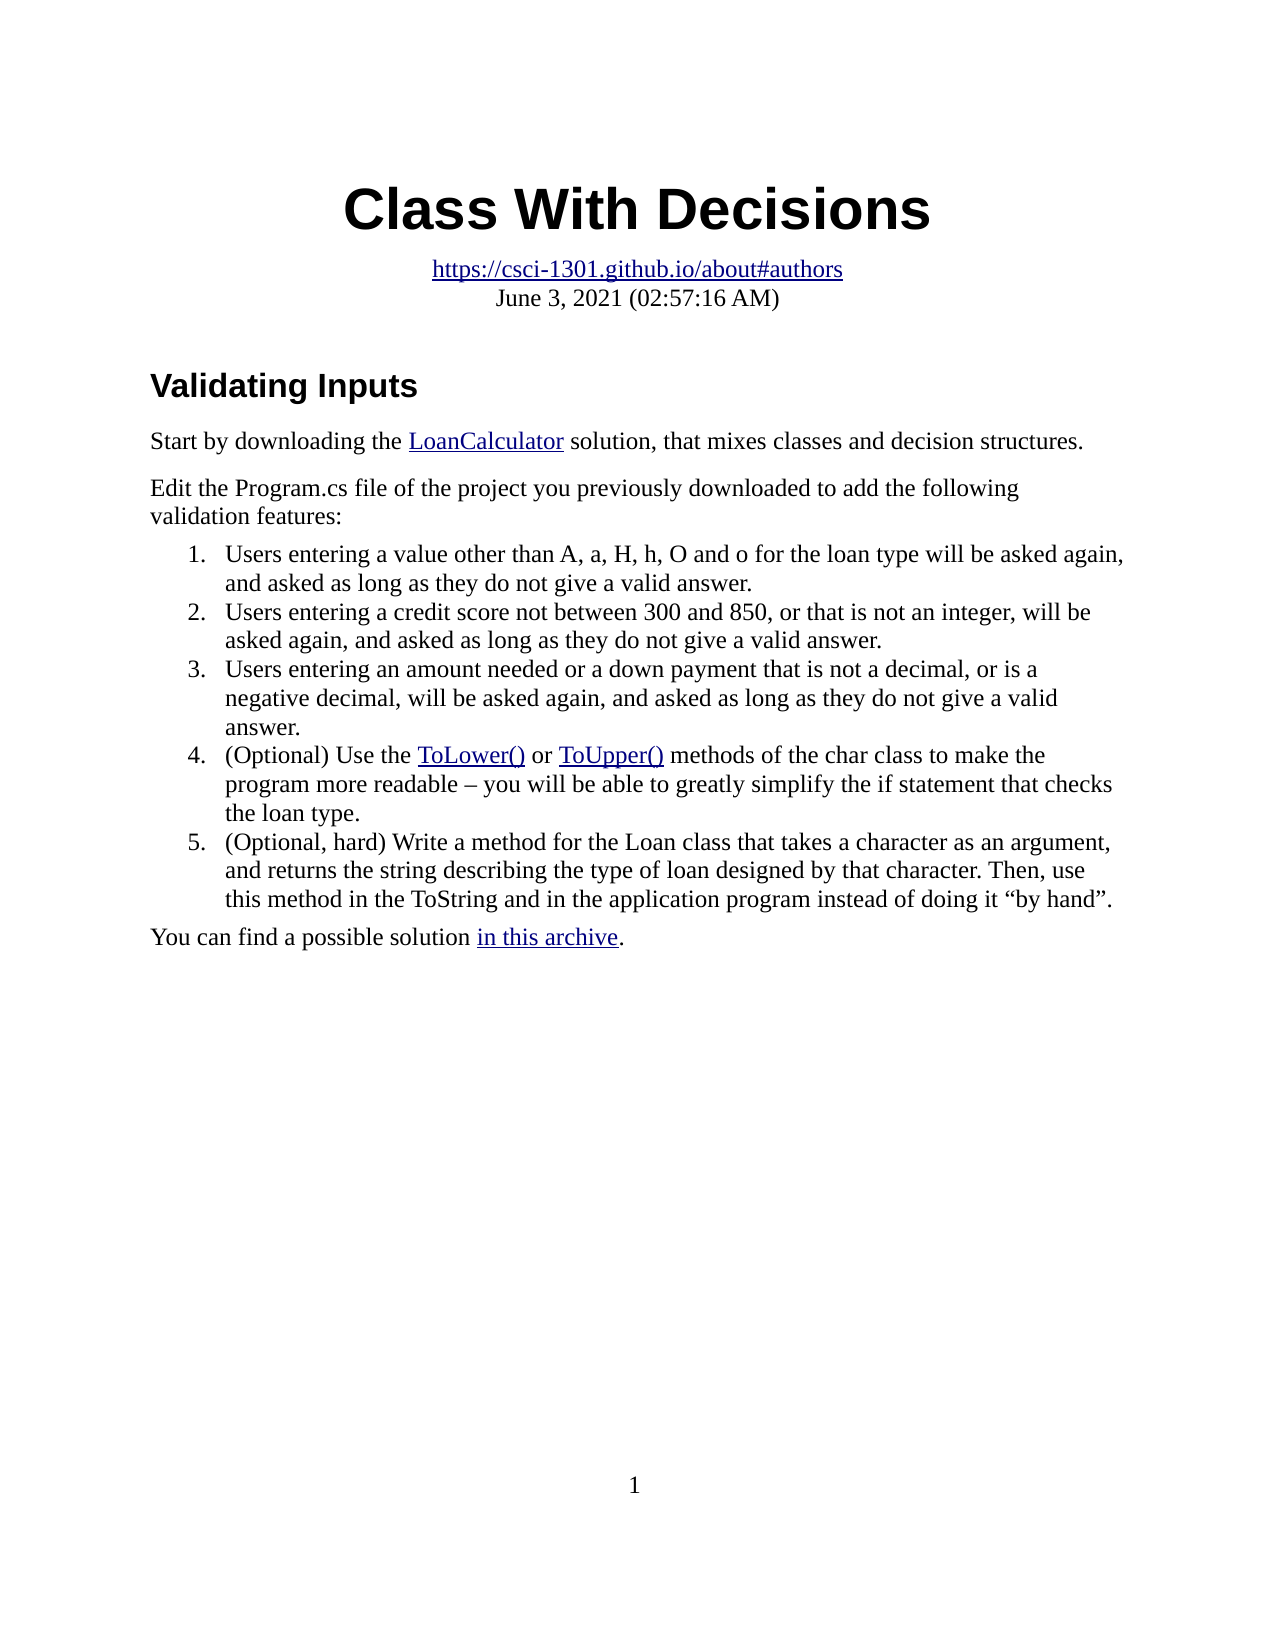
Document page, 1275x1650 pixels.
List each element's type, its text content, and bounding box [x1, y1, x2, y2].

list Users entering a credit score not between 300 and 850, or that is not an integer, will be asked again, and asked as long as they do not give a valid answer. [187, 597, 1125, 654]
list Users entering a value other than A, a, H, h, O and o for the loan type will be asked again, and asked as long as they do not give a valid answer. [187, 539, 1125, 597]
text June 3, 2021 (02:57:16 AM) [150, 283, 1125, 312]
list (Optional) Use the ToLower() or ToUpper() methods of the char class to make the program more readable – you will be able to greatly simplify the if statement that checks the loan type. [187, 740, 1125, 827]
text You can find a possible solution in this archive. [150, 922, 1125, 951]
subtitle Validating Inputs [150, 366, 1125, 404]
text Start by downloading the LoanCalculator solution, that mixes classes and decision structures. [150, 426, 1125, 455]
text https://csci-1301.github.io/about#authors [150, 254, 1125, 283]
title Class With Decisions [150, 175, 1125, 242]
list (Optional, hard) Write a method for the Loan class that takes a character as an argument, and returns the string describing the type of loan designed by that character. Then, use this method in the ToString and in the application program instead of doing it “by hand”. [187, 827, 1125, 913]
text Edit the Program.cs file of the project you previously downloaded to add the following validation features: [150, 473, 1125, 530]
list Users entering an amount needed or a down payment that is not a decimal, or is a negative decimal, will be asked again, and asked as long as they do not give a valid answer. [187, 654, 1125, 740]
